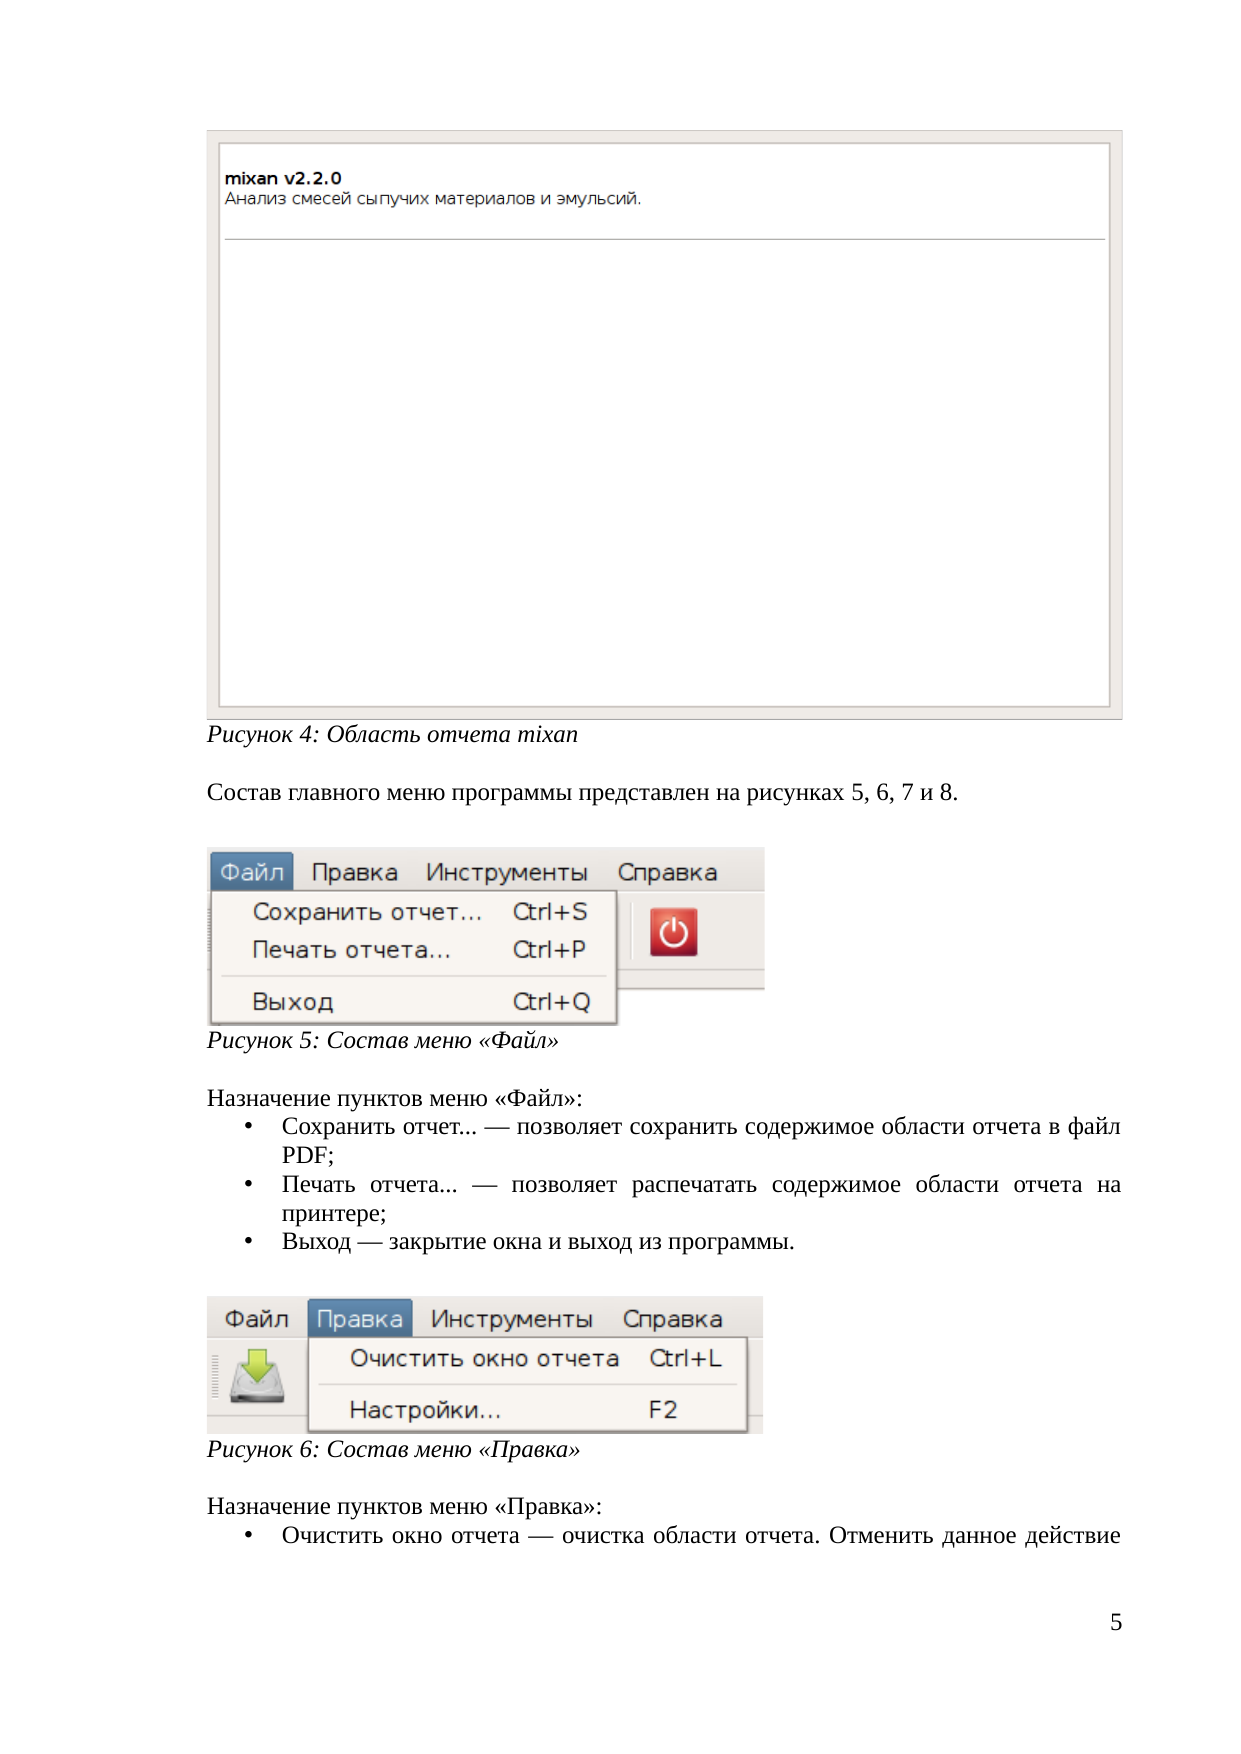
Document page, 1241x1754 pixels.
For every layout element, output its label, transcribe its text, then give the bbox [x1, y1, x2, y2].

list Очистить окно отчета — очистка области отчета. Отменить данное действие [244, 1520, 1122, 1549]
picture [206, 130, 1123, 720]
list Выход — закрытие окна и выход из программы. [244, 1226, 1122, 1255]
list Сохранить отчет... — позволяет сохранить содержимое области отчета в файл PDF; [244, 1111, 1122, 1169]
list Печать отчета... — позволяет распечатать содержимое области отчета на принтере; [244, 1169, 1122, 1226]
text Рисунок 5: Состав меню «Файл» [207, 1026, 764, 1054]
picture [206, 847, 765, 1026]
text Рисунок 4: Область отчета mixan [207, 720, 1122, 748]
text Назначение пунктов меню «Файл»: [207, 1083, 1122, 1111]
text Рисунок 6: Состав меню «Правка» [207, 1434, 763, 1463]
text Состав главного меню программы представлен на рисунках 5, 6, 7 и 8. [207, 777, 1122, 806]
picture [206, 1296, 764, 1434]
text Назначение пунктов меню «Правка»: [207, 1491, 1122, 1520]
